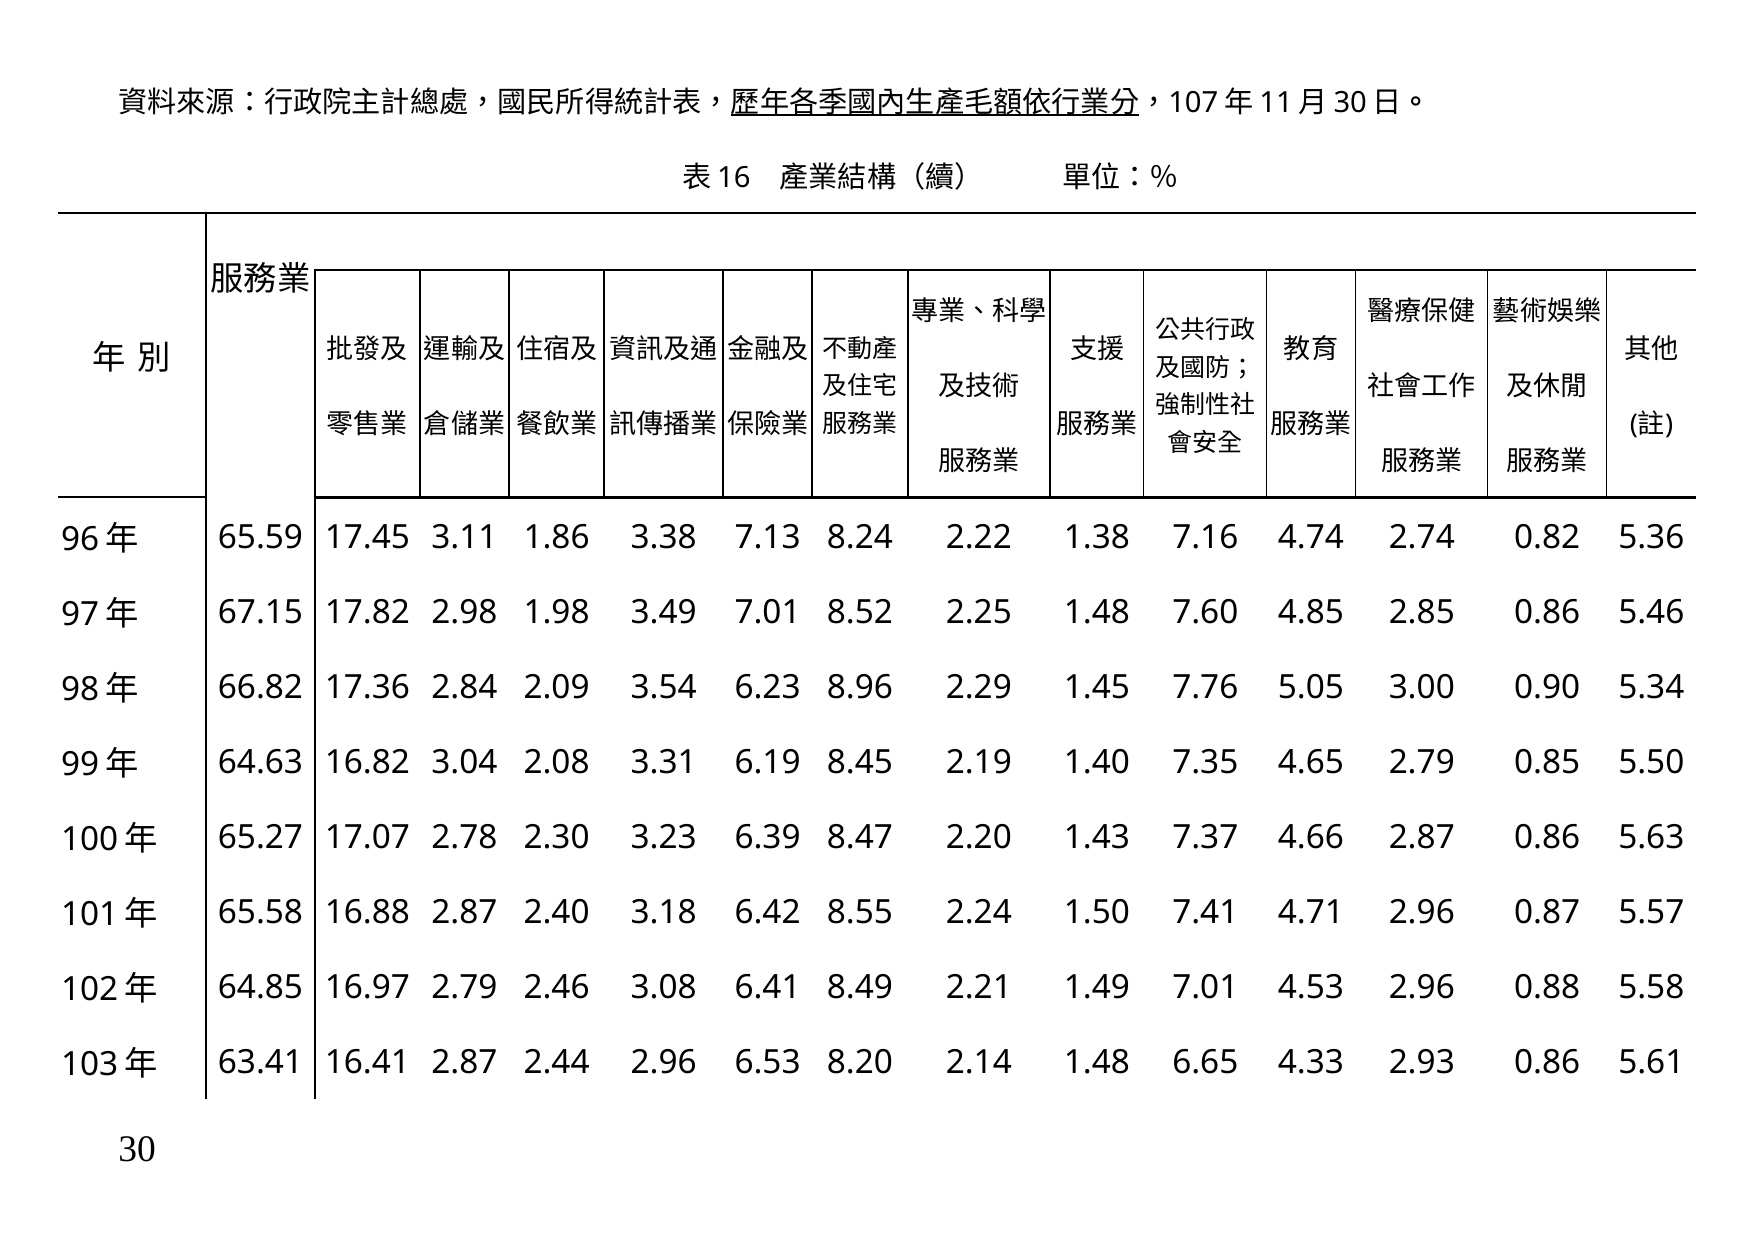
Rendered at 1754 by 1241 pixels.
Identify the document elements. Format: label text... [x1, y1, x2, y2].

table_cell 2.08 [509, 724, 604, 798]
table_cell 17.82 [316, 574, 419, 648]
table_cell 0.86 [1488, 574, 1606, 648]
table_cell 1.45 [1050, 649, 1144, 723]
table_cell 7.16 [1144, 499, 1266, 573]
table_cell 6.19 [723, 724, 812, 798]
table_cell 1.49 [1050, 949, 1144, 1023]
table_cell 17.45 [316, 499, 419, 573]
table_cell 2.96 [1355, 874, 1488, 948]
table_cell 3.38 [604, 499, 723, 573]
table_cell 6.39 [723, 799, 812, 873]
table_cell 2.87 [420, 1024, 509, 1098]
table_cell 3.04 [420, 724, 509, 798]
table_cell 5.61 [1606, 1024, 1696, 1098]
table_cell 8.47 [812, 799, 908, 873]
table_cell 8.45 [812, 724, 908, 798]
table_cell 1.48 [1050, 574, 1144, 648]
table_cell 0.86 [1488, 799, 1606, 873]
table_cell 2.25 [908, 574, 1049, 648]
table_cell 16.97 [316, 949, 419, 1023]
table_cell 3.49 [604, 574, 723, 648]
table_cell 99年 [58, 724, 205, 798]
table_cell 0.87 [1488, 874, 1606, 948]
table_cell 2.30 [509, 799, 604, 873]
table_cell 7.35 [1144, 724, 1266, 798]
subtitle 表16 產業結構（續） 單位：％ [118, 137, 1636, 212]
table_cell 金融及 保險業 [724, 271, 811, 496]
table_header 年 別 [58, 214, 205, 496]
table_cell 101年 [58, 874, 205, 948]
text 資料來源：行政院主計總處，國民所得統計表，歷年各季國內生產毛額依行業分，107年11月30日。 [118, 62, 1636, 137]
table_cell 16.82 [316, 724, 419, 798]
table_cell 6.23 [723, 649, 812, 723]
table_cell 4.74 [1266, 499, 1355, 573]
table_cell 66.82 [207, 649, 314, 723]
table_cell 2.78 [420, 799, 509, 873]
table_cell 5.57 [1606, 874, 1696, 948]
table_cell 6.41 [723, 949, 812, 1023]
table_cell 6.53 [723, 1024, 812, 1098]
table_cell 6.42 [723, 874, 812, 948]
table_cell 65.27 [207, 799, 314, 873]
table_cell 3.08 [604, 949, 723, 1023]
table_cell 支援 服務業 [1051, 271, 1143, 496]
table_cell 0.88 [1488, 949, 1606, 1023]
table_cell 100年 [58, 799, 205, 873]
table_cell 67.15 [207, 574, 314, 648]
table_cell 4.65 [1266, 724, 1355, 798]
table_cell 3.54 [604, 649, 723, 723]
table_cell 2.09 [509, 649, 604, 723]
table_cell 64.85 [207, 949, 314, 1023]
table_cell 17.07 [316, 799, 419, 873]
table_cell 批發及 零售業 [316, 271, 419, 496]
table_cell 7.01 [723, 574, 812, 648]
table_cell 98年 [58, 649, 205, 723]
table_cell 2.40 [509, 874, 604, 948]
table_cell 專業、科學 及技術 服務業 [909, 271, 1049, 496]
table_cell 1.38 [1050, 499, 1144, 573]
table_cell 6.65 [1144, 1024, 1266, 1098]
table_cell 16.88 [316, 874, 419, 948]
table_cell 5.05 [1266, 649, 1355, 723]
table_cell 5.34 [1606, 649, 1696, 723]
table_cell 其他 (註) [1607, 271, 1696, 496]
table_cell 5.46 [1606, 574, 1696, 648]
table_cell 運輸及 倉儲業 [421, 271, 508, 496]
table_cell 2.46 [509, 949, 604, 1023]
table_cell 16.41 [316, 1024, 419, 1098]
table_cell 8.55 [812, 874, 908, 948]
table_cell 住宿及 餐飲業 [510, 271, 603, 496]
table_cell 2.44 [509, 1024, 604, 1098]
table_cell 1.40 [1050, 724, 1144, 798]
table_header 服務業 [207, 214, 314, 496]
table_cell 教育 服務業 [1267, 271, 1355, 496]
table_cell 8.24 [812, 499, 908, 573]
table_cell 102年 [58, 949, 205, 1023]
table_cell 8.20 [812, 1024, 908, 1098]
table_cell 0.86 [1488, 1024, 1606, 1098]
table_cell 2.14 [908, 1024, 1049, 1098]
table_cell 7.76 [1144, 649, 1266, 723]
table_cell 3.11 [420, 499, 509, 573]
table_cell 資訊及通 訊傳播業 [605, 271, 722, 496]
table_cell 1.43 [1050, 799, 1144, 873]
table_cell 4.66 [1266, 799, 1355, 873]
table_cell 65.58 [207, 874, 314, 948]
table_cell 2.79 [420, 949, 509, 1023]
table_cell 65.59 [207, 496, 314, 573]
table_cell 2.24 [908, 874, 1049, 948]
table_cell 8.96 [812, 649, 908, 723]
table_cell 2.96 [604, 1024, 723, 1098]
table_cell 103年 [58, 1024, 205, 1098]
table_cell 8.52 [812, 574, 908, 648]
table_cell 5.36 [1606, 499, 1696, 573]
table_cell 公共行政 及國防；強制性社會安全 [1144, 271, 1266, 496]
table_cell 1.98 [509, 574, 604, 648]
table_cell 5.63 [1606, 799, 1696, 873]
table_cell 7.13 [723, 499, 812, 573]
table_cell 醫療保健 社會工作 服務業 [1356, 271, 1487, 496]
table_cell 3.00 [1355, 649, 1488, 723]
table_cell 4.33 [1266, 1024, 1355, 1098]
table_cell 0.85 [1488, 724, 1606, 798]
table_cell 2.21 [908, 949, 1049, 1023]
table_cell 2.98 [420, 574, 509, 648]
table_cell 2.85 [1355, 574, 1488, 648]
table_cell 97年 [58, 574, 205, 648]
table_cell 1.86 [509, 499, 604, 573]
table_cell 2.93 [1355, 1024, 1488, 1098]
table_cell 63.41 [207, 1024, 314, 1098]
table_cell 2.96 [1355, 949, 1488, 1023]
table_cell 4.85 [1266, 574, 1355, 648]
table_cell 2.87 [420, 874, 509, 948]
table_cell 7.60 [1144, 574, 1266, 648]
table_cell 2.74 [1355, 499, 1488, 573]
table_cell 2.29 [908, 649, 1049, 723]
table_cell 3.18 [604, 874, 723, 948]
table_cell 8.49 [812, 949, 908, 1023]
table_cell 0.90 [1488, 649, 1606, 723]
table_cell 7.37 [1144, 799, 1266, 873]
table_cell 2.20 [908, 799, 1049, 873]
table_cell 4.71 [1266, 874, 1355, 948]
table_cell 5.50 [1606, 724, 1696, 798]
table_cell 1.50 [1050, 874, 1144, 948]
table_cell 4.53 [1266, 949, 1355, 1023]
table_cell 7.41 [1144, 874, 1266, 948]
table_cell 64.63 [207, 724, 314, 798]
table_cell 2.84 [420, 649, 509, 723]
table_cell 藝術娛樂 及休閒 服務業 [1488, 271, 1606, 496]
table_cell 3.23 [604, 799, 723, 873]
table_header [315, 214, 1696, 269]
table_cell 2.87 [1355, 799, 1488, 873]
table_cell 1.48 [1050, 1024, 1144, 1098]
table_cell 2.22 [908, 499, 1049, 573]
table_cell 17.36 [316, 649, 419, 723]
table_cell 96年 [58, 498, 205, 573]
table_cell 7.01 [1144, 949, 1266, 1023]
table_cell 2.79 [1355, 724, 1488, 798]
table_cell 3.31 [604, 724, 723, 798]
table_cell 不動產及住宅服務業 [813, 271, 907, 496]
table_cell 5.58 [1606, 949, 1696, 1023]
table_cell 2.19 [908, 724, 1049, 798]
table_cell 0.82 [1488, 499, 1606, 573]
